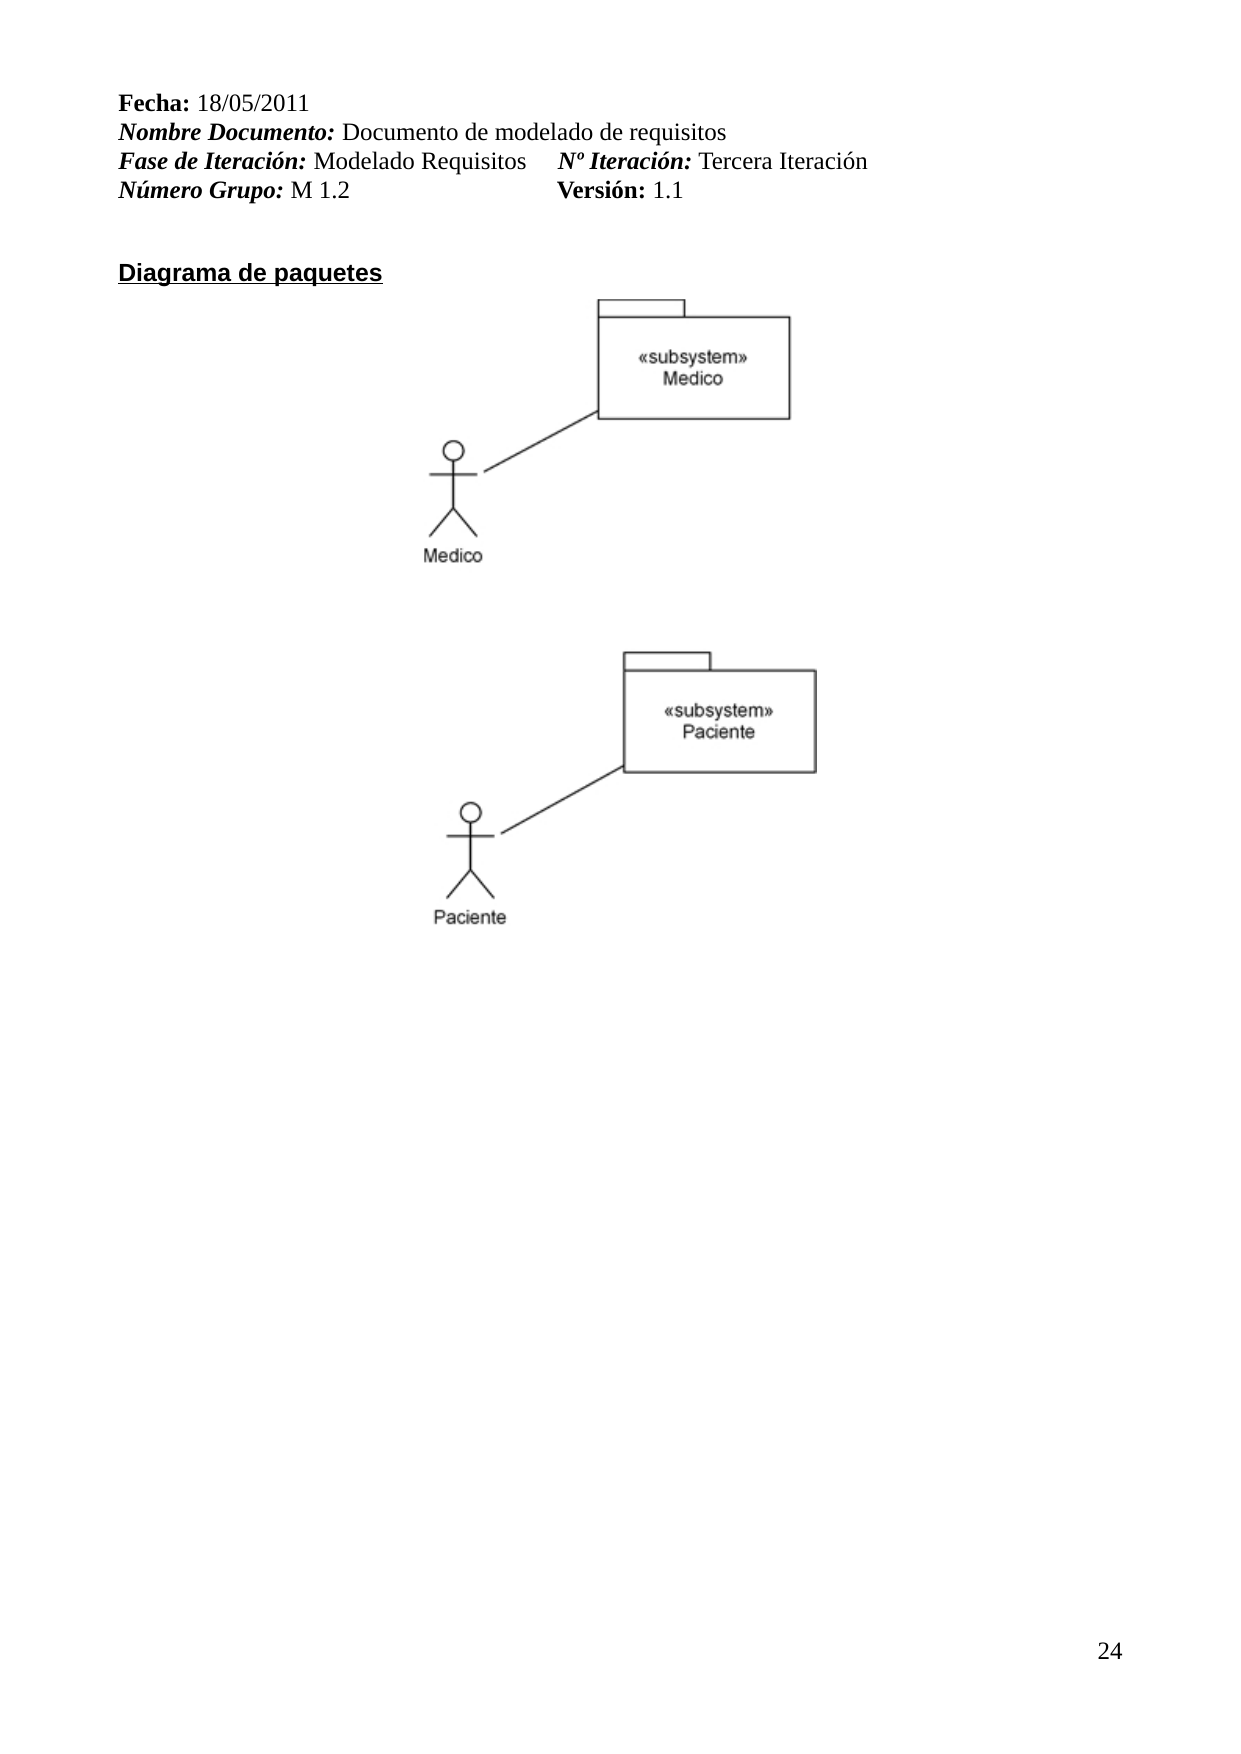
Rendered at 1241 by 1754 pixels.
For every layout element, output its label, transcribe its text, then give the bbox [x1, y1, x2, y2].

picture [423, 299, 817, 929]
subtitle Diagrama de paquetes [118, 258, 1122, 287]
